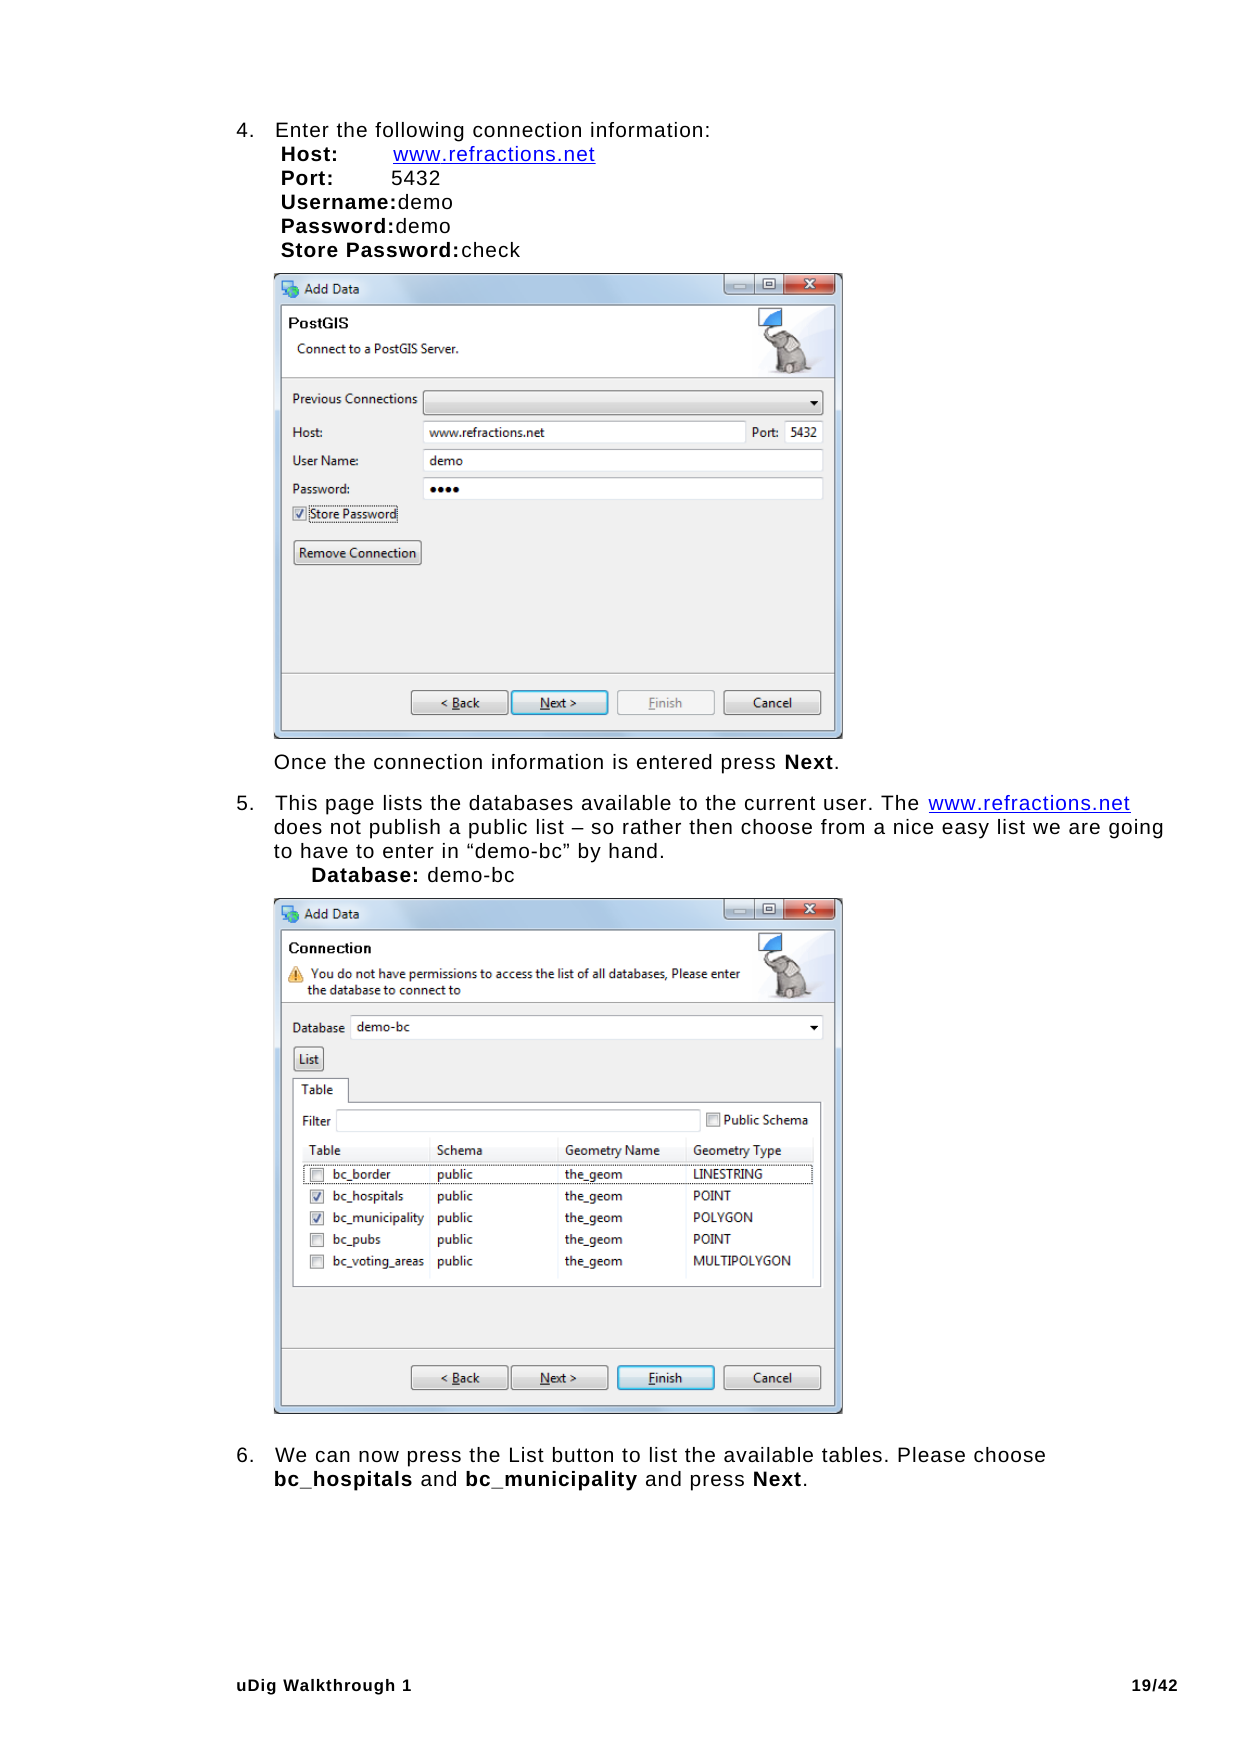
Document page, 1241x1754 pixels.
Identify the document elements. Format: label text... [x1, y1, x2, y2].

list This page lists the databases available to the current user. The www.refractions.net does not publish a public list – so rather then choose from a nice easy list we are going to have to enter in “demo-bc” by hand. Database: demo-bc [236, 791, 1181, 892]
list We can now press the List button to list the available tables. Please choose bc_hospitals and bc_municipality and press Next. [236, 1442, 1181, 1490]
picture [273, 273, 843, 739]
list Enter the following connection information: Host: www.refractions.net Port: 5432 Username: demo Password: demo Store Password: check Once the connection information is entered press Next. [236, 118, 1181, 774]
picture [273, 898, 843, 1414]
